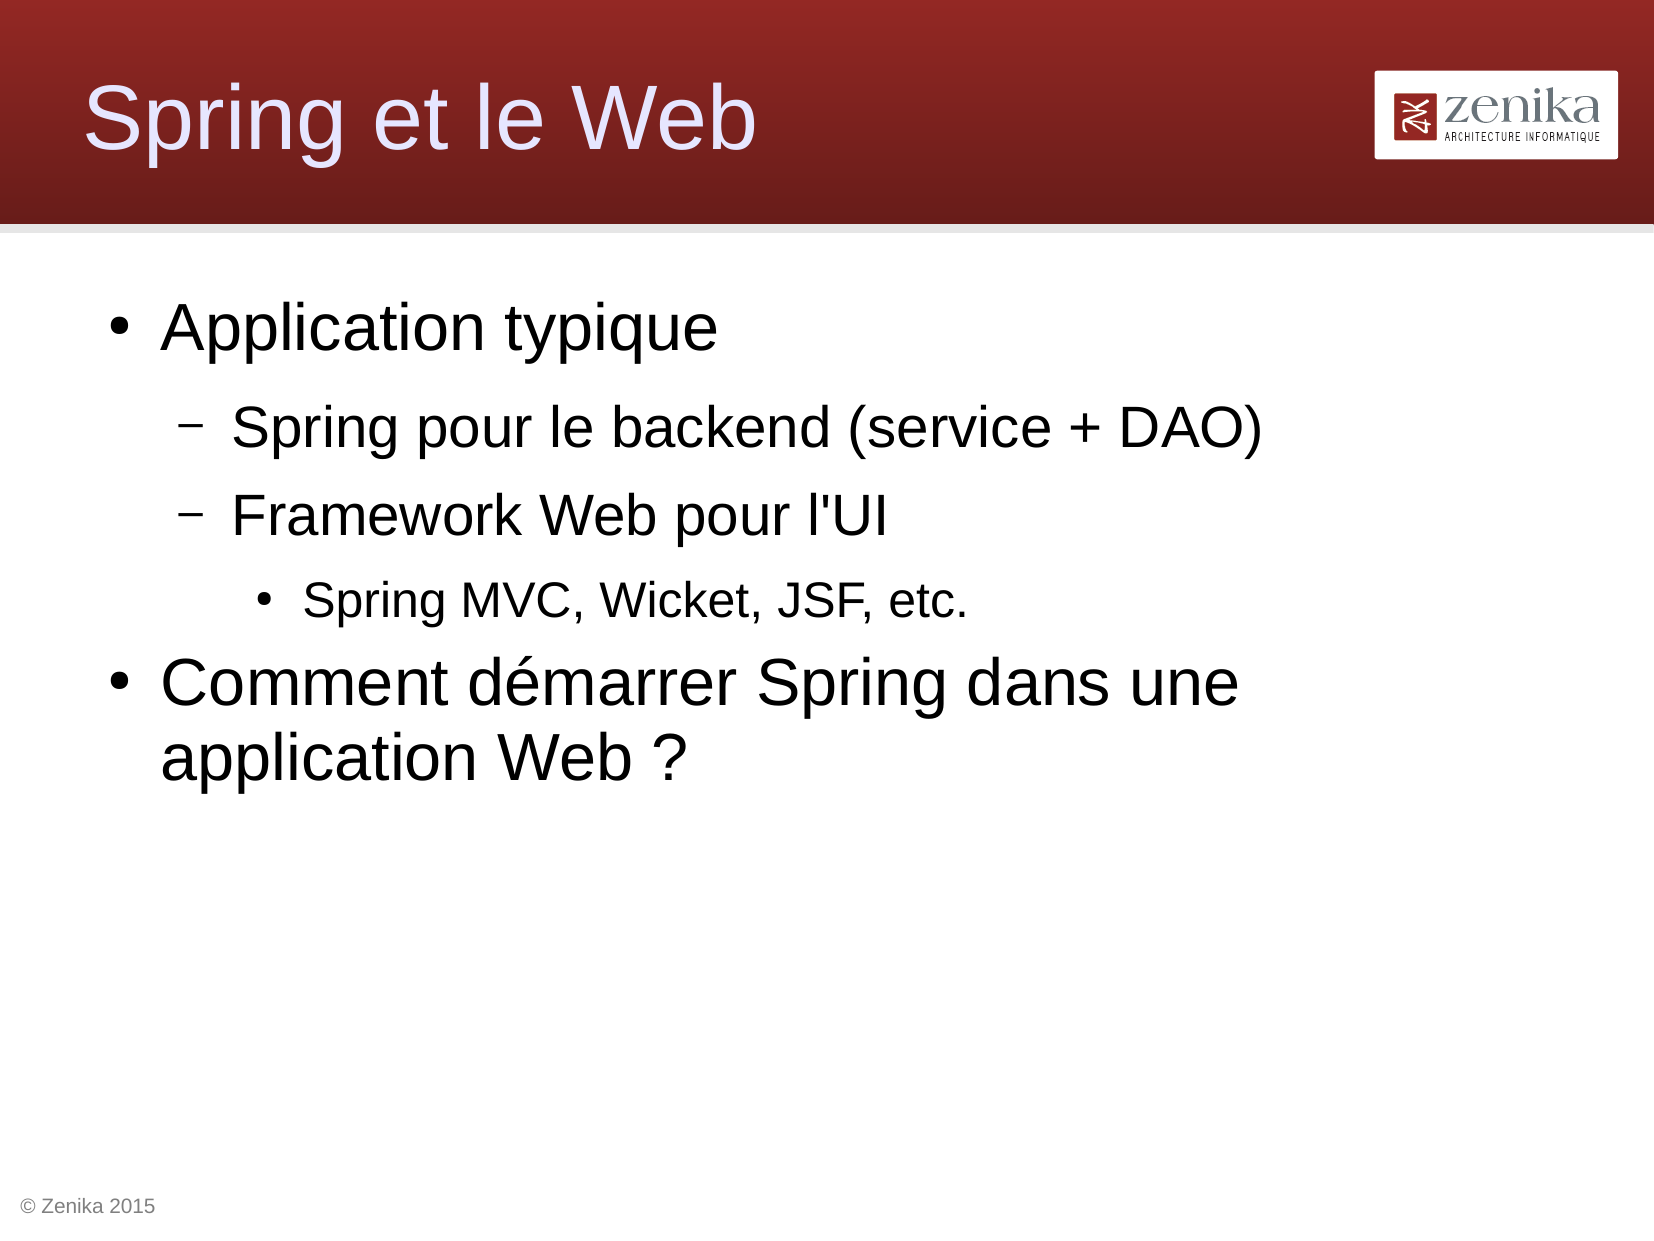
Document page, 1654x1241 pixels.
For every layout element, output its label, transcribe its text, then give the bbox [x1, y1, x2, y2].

list Application typique Spring pour le backend (service + DAO) Framework Web pour l'UI Spring MVC, Wicket, JSF, etc. Comment démarrer Spring dans une application Web ? [90, 290, 1546, 1010]
picture [1571, 82, 1600, 149]
title Spring et le Web [82, 13, 1571, 222]
